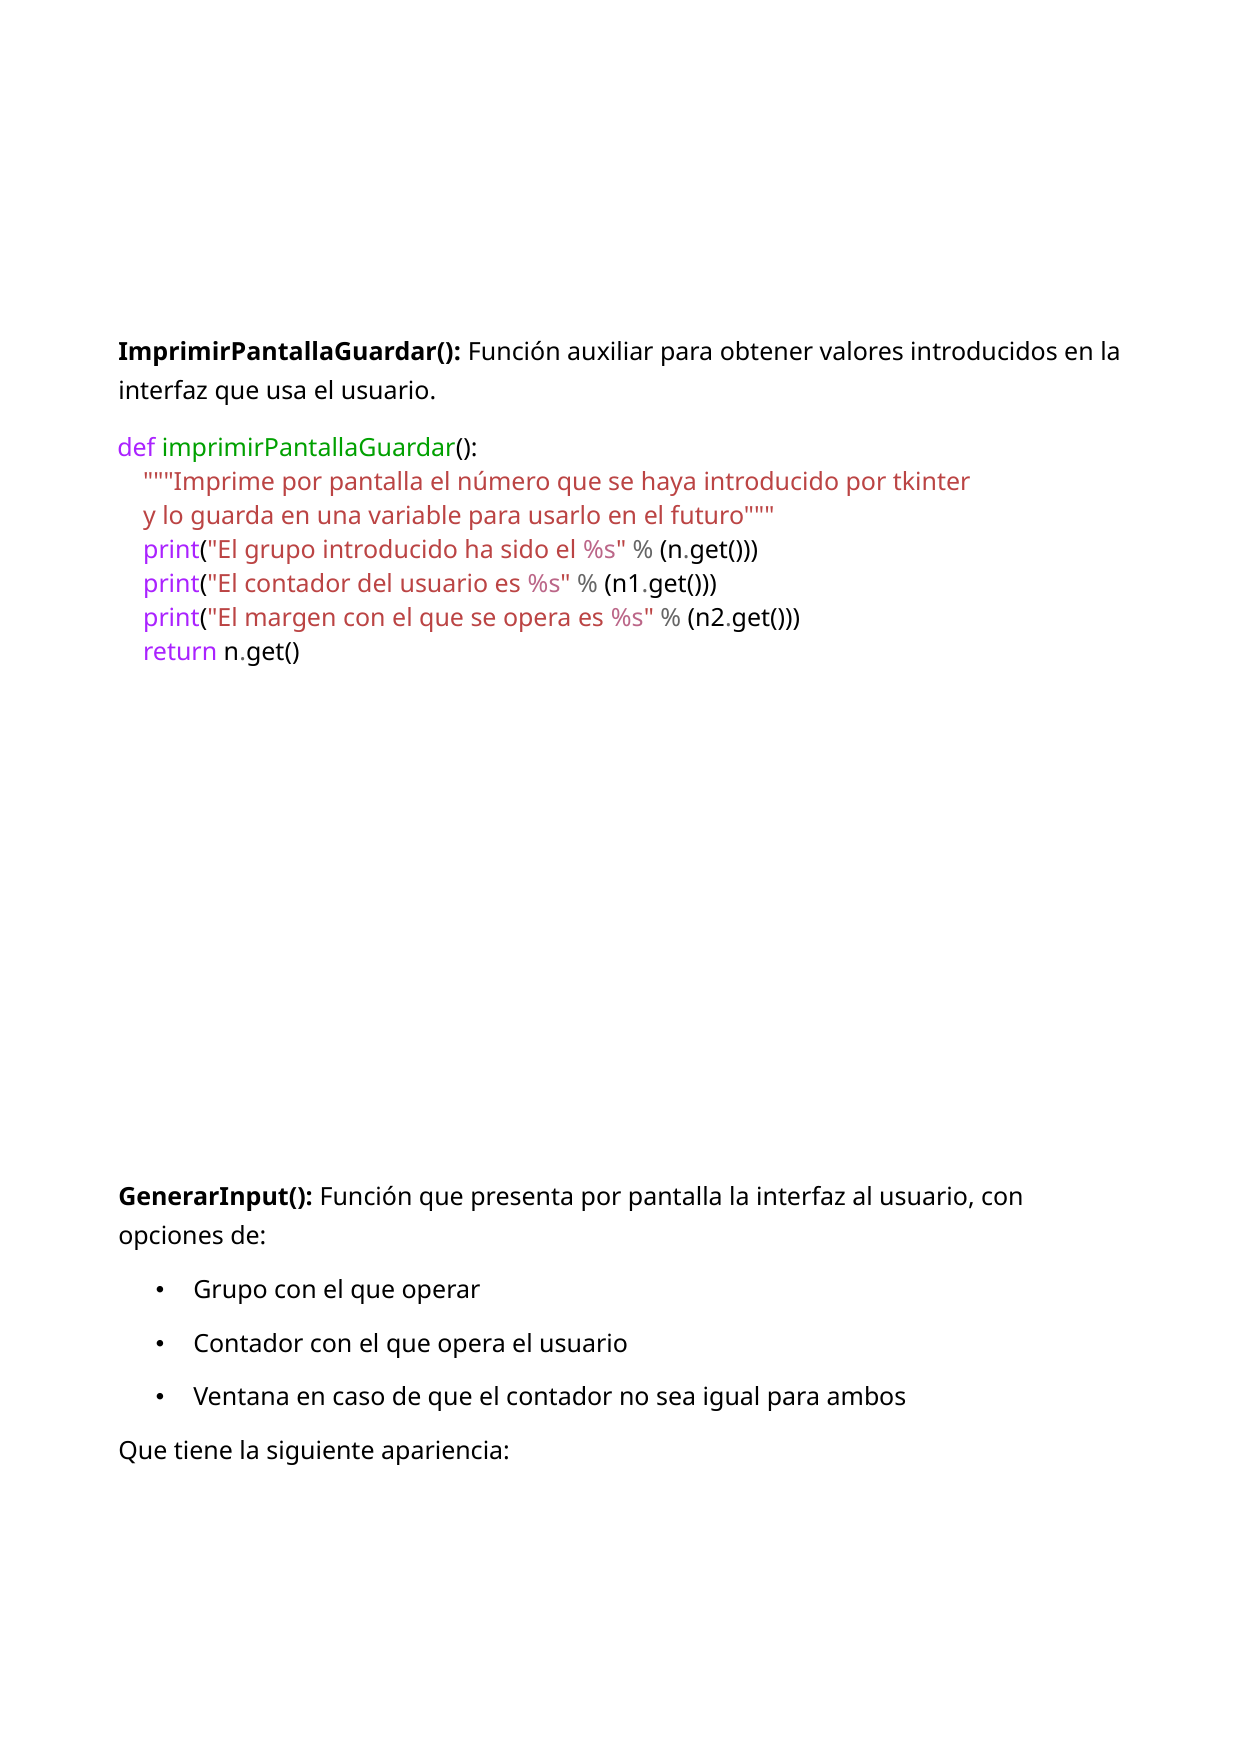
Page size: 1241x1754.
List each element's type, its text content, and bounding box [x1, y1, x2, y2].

text GenerarInput(): Función que presenta por pantalla la interfaz al usuario, con opciones de: [118, 1178, 1122, 1252]
list Ventana en caso de que el contador no sea igual para ambos [156, 1379, 1122, 1413]
list Grupo con el que operar [156, 1271, 1122, 1306]
text Que tiene la siguiente apariencia: [118, 1433, 1122, 1467]
list Contador con el que opera el usuario [156, 1325, 1122, 1359]
text ImprimirPantallaGuardar(): Función auxiliar para obtener valores introducidos en la interfaz que usa el usuario. [118, 333, 1122, 406]
